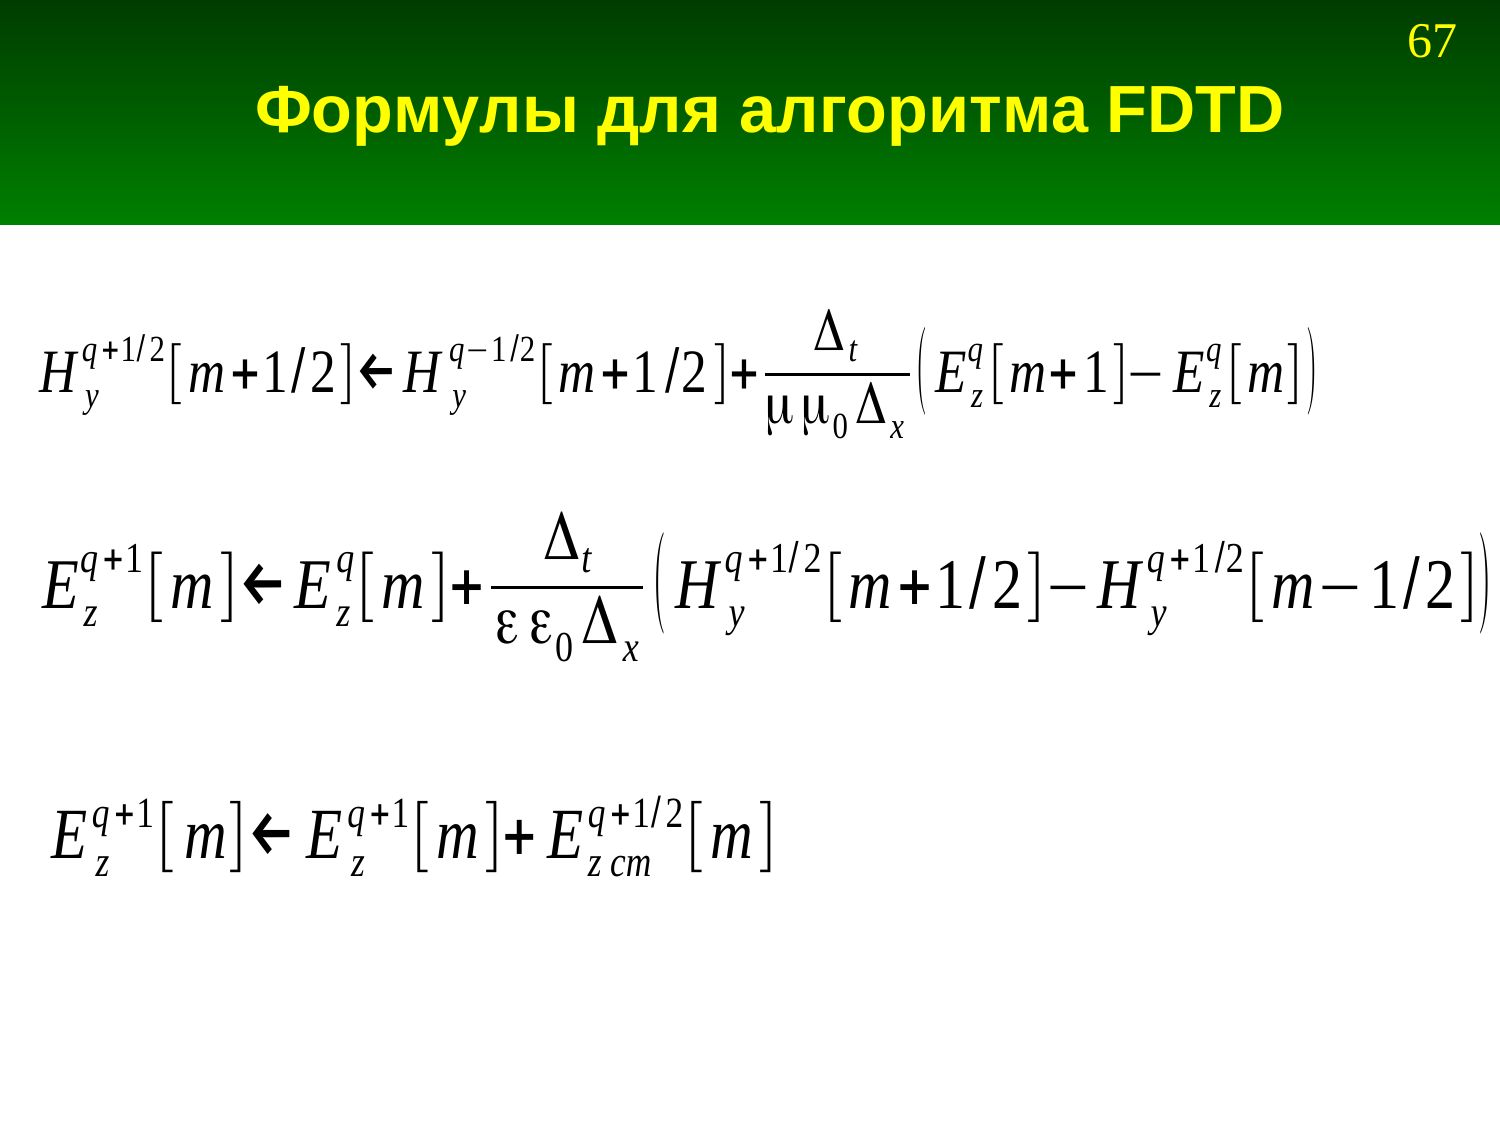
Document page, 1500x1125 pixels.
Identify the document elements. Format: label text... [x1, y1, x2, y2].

title Формулы для алгоритма FDTD [100, 7, 1441, 204]
chart [32, 786, 790, 887]
chart [23, 303, 1329, 447]
chart [23, 505, 1500, 671]
